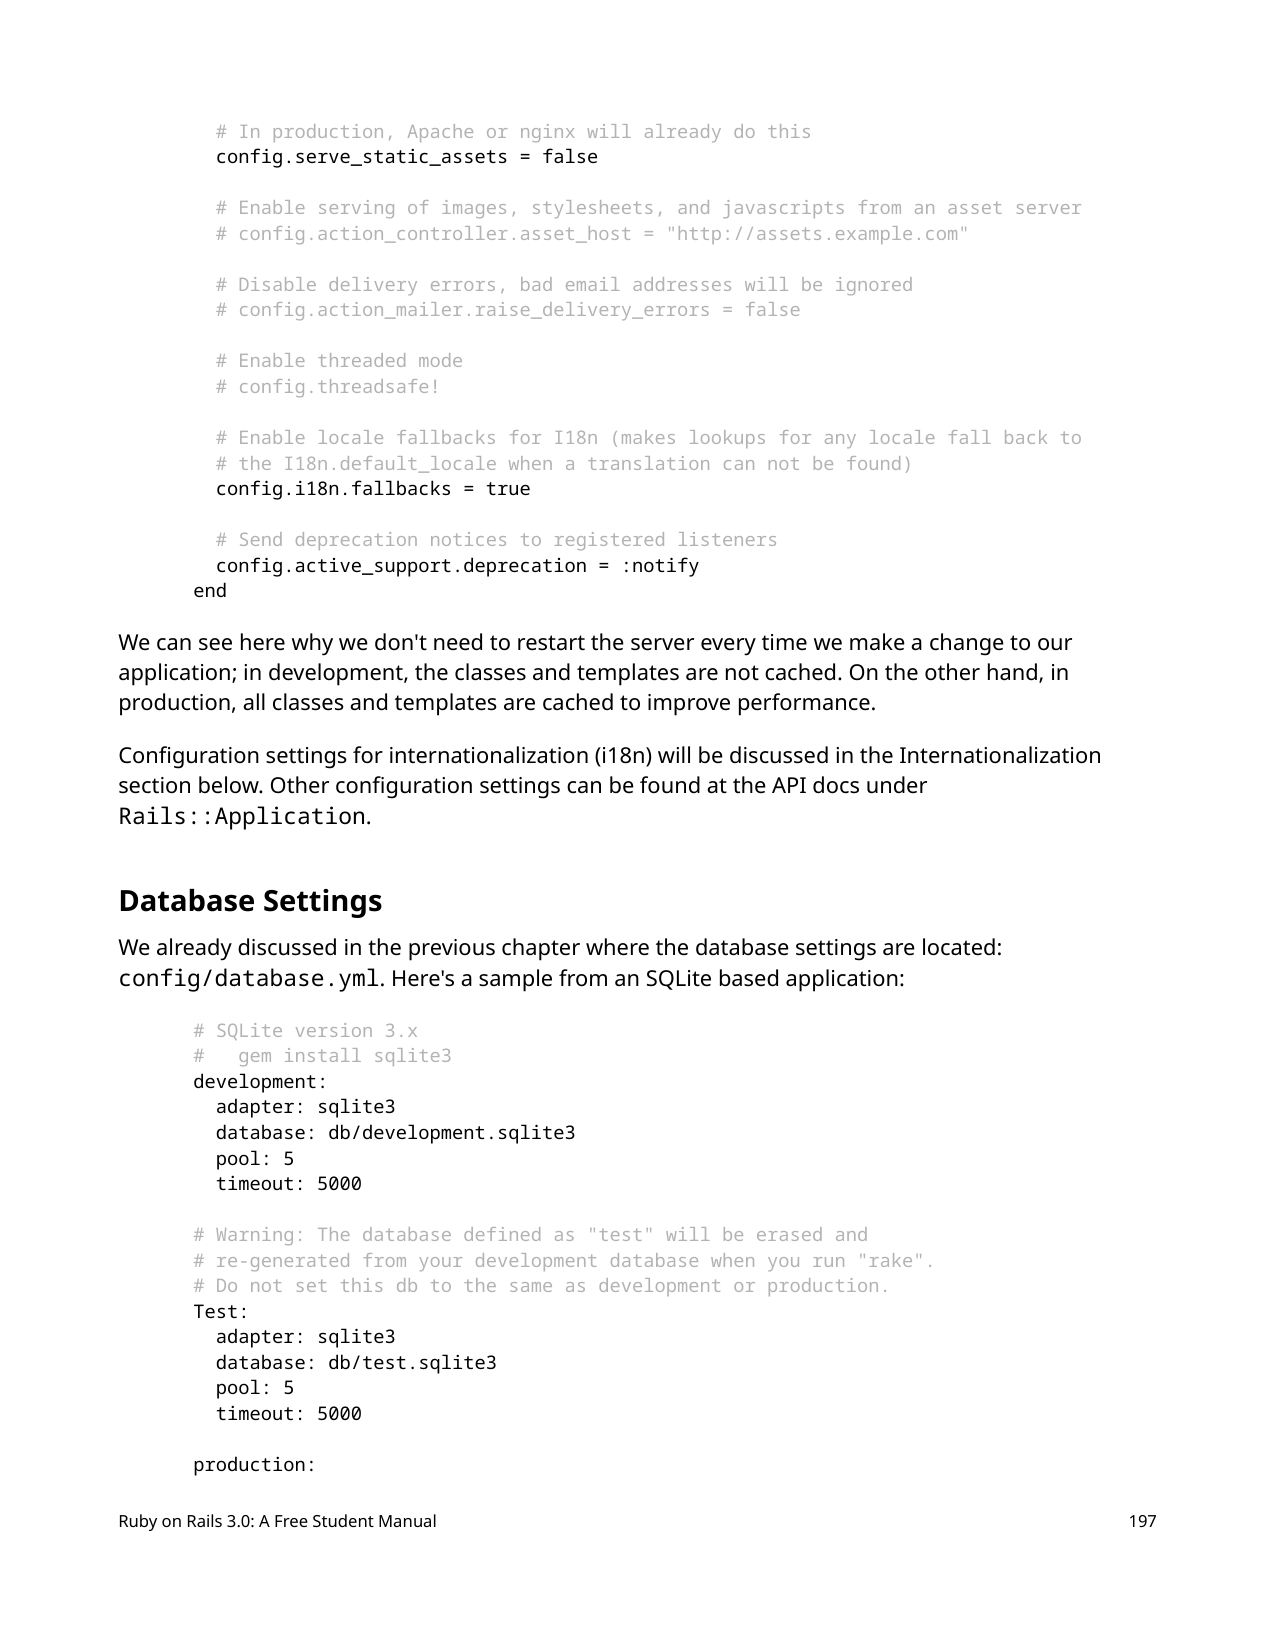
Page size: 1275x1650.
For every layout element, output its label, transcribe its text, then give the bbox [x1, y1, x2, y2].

text We already discussed in the previous chapter where the database settings are located: config/database.yml. Here's a sample from an SQLite based application: [118, 932, 1157, 993]
text Configuration settings for internationalization (i18n) will be discussed in the Internationalization section below. Other configuration settings can be found at the API docs under Rails::Application. [118, 740, 1157, 831]
subtitle Database Settings [118, 880, 1157, 920]
text # SQLite version 3.x # gem install sqlite3 development: adapter: sqlite3 database: db/development.sqlite3 pool: 5 timeout: 5000 # Warning: The database defined as "test" will be erased and # re-generated from your development database when you run "rake". # Do not set this db to the same as development or production. Test: adapter: sqlite3 database: db/test.sqlite3 pool: 5 timeout: 5000 production: [193, 1017, 1157, 1477]
text # In production, Apache or nginx will already do this config.serve_static_assets = false # Enable serving of images, stylesheets, and javascripts from an asset server # config.action_controller.asset_host = "http://assets.example.com" # Disable delivery errors, bad email addresses will be ignored # config.action_mailer.raise_delivery_errors = false # Enable threaded mode # config.threadsafe! # Enable locale fallbacks for I18n (makes lookups for any locale fall back to # the I18n.default_locale when a translation can not be found) config.i18n.fallbacks = true # Send deprecation notices to registered listeners config.active_support.deprecation = :notify end [193, 118, 1157, 603]
text We can see here why we don't need to restart the server every time we make a change to our application; in development, the classes and templates are not cached. On the other hand, in production, all classes and templates are cached to improve performance. [118, 627, 1157, 716]
